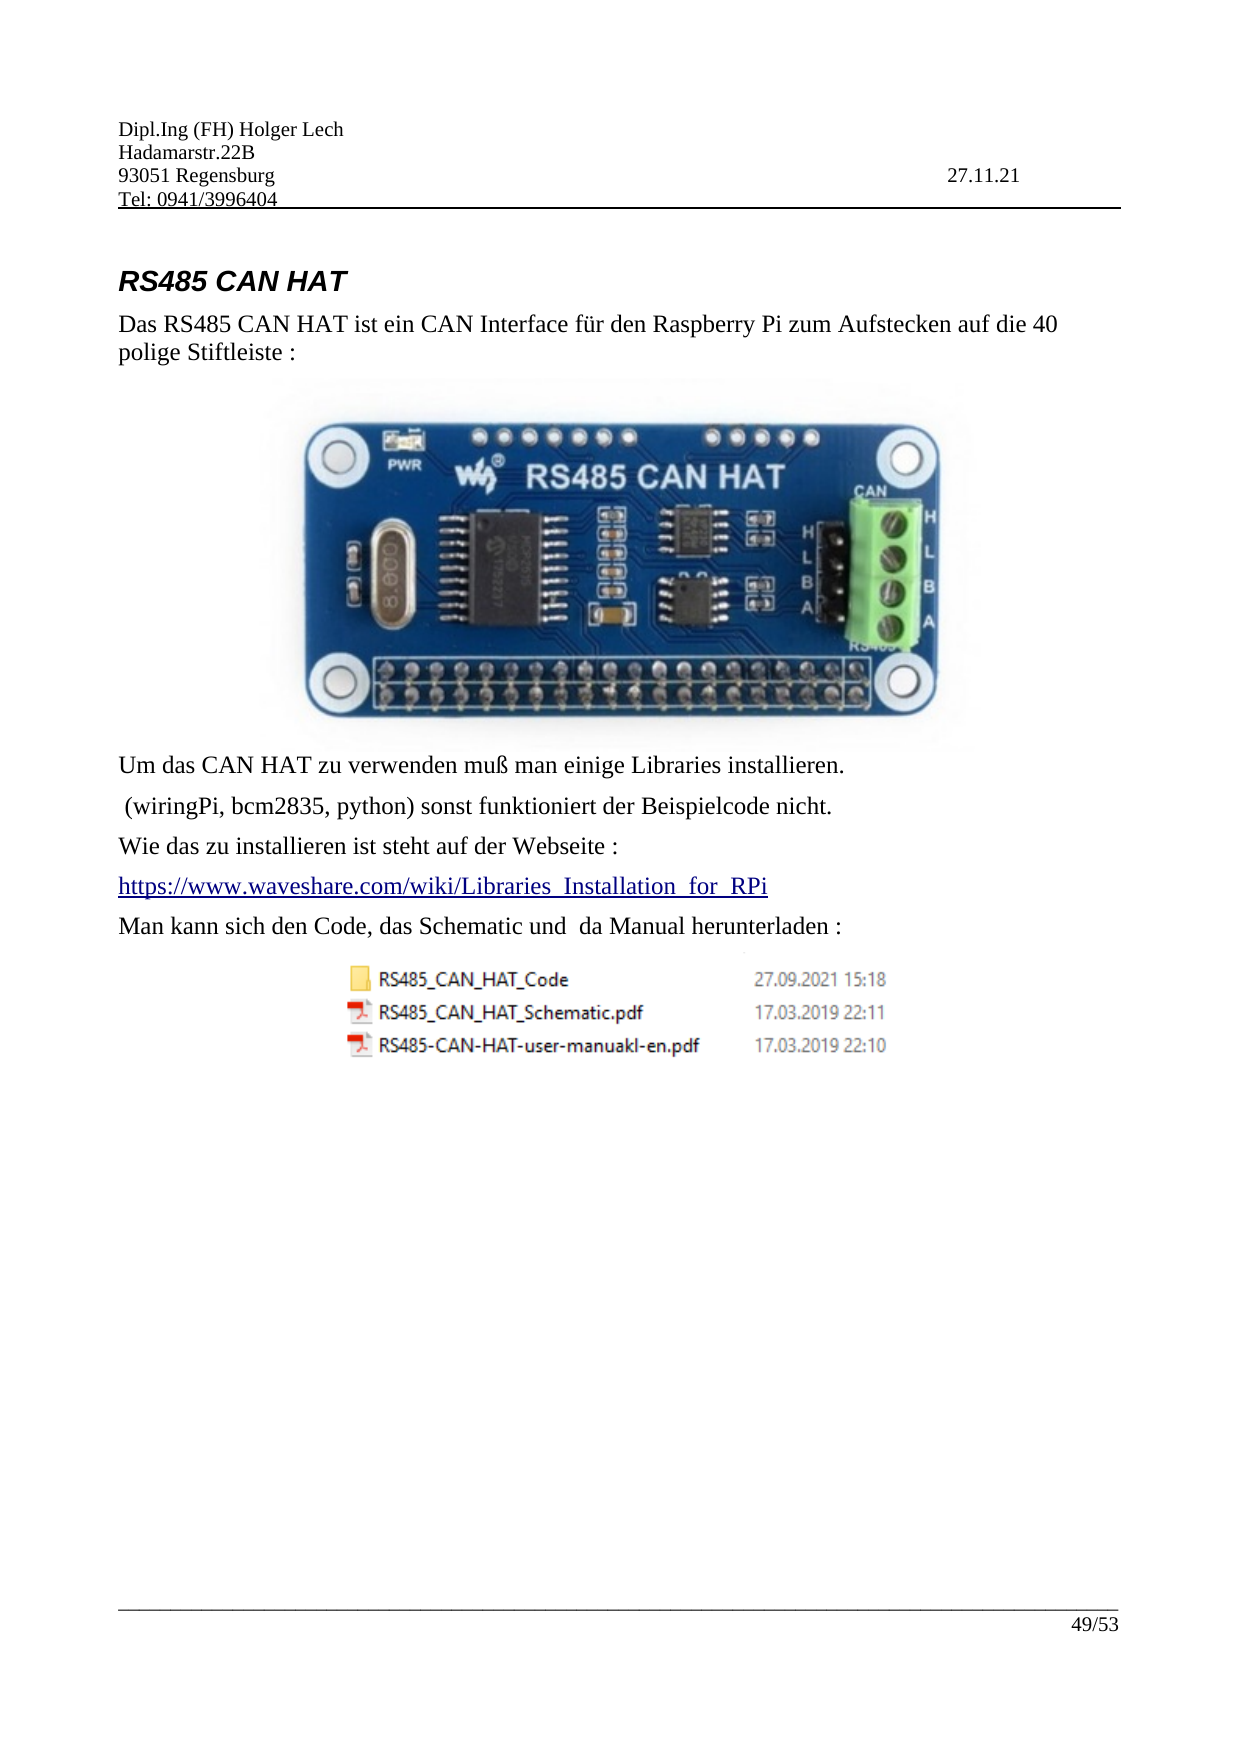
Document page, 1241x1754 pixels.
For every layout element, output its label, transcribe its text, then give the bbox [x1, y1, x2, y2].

text Das RS485 CAN HAT ist ein CAN Interface für den Raspberry Pi zum Aufstecken auf die 40 polige Stiftleiste : [118, 310, 1122, 366]
text Um das CAN HAT zu verwenden muß man einige Libraries installieren. [118, 752, 1122, 779]
text Man kann sich den Code, das Schematic und da Manual herunterladen : [118, 912, 1122, 940]
text (wiringPi, bcm2835, python) sonst funktioniert der Beispielcode nicht. [118, 792, 1122, 819]
text https://www.waveshare.com/wiki/Libraries_Installation_for_RPi [118, 872, 1122, 900]
picture [259, 378, 981, 752]
picture [332, 952, 908, 1076]
text Wie das zu installieren ist steht auf der Webseite : [118, 832, 1122, 860]
subtitle RS485 CAN HAT [118, 265, 1122, 298]
